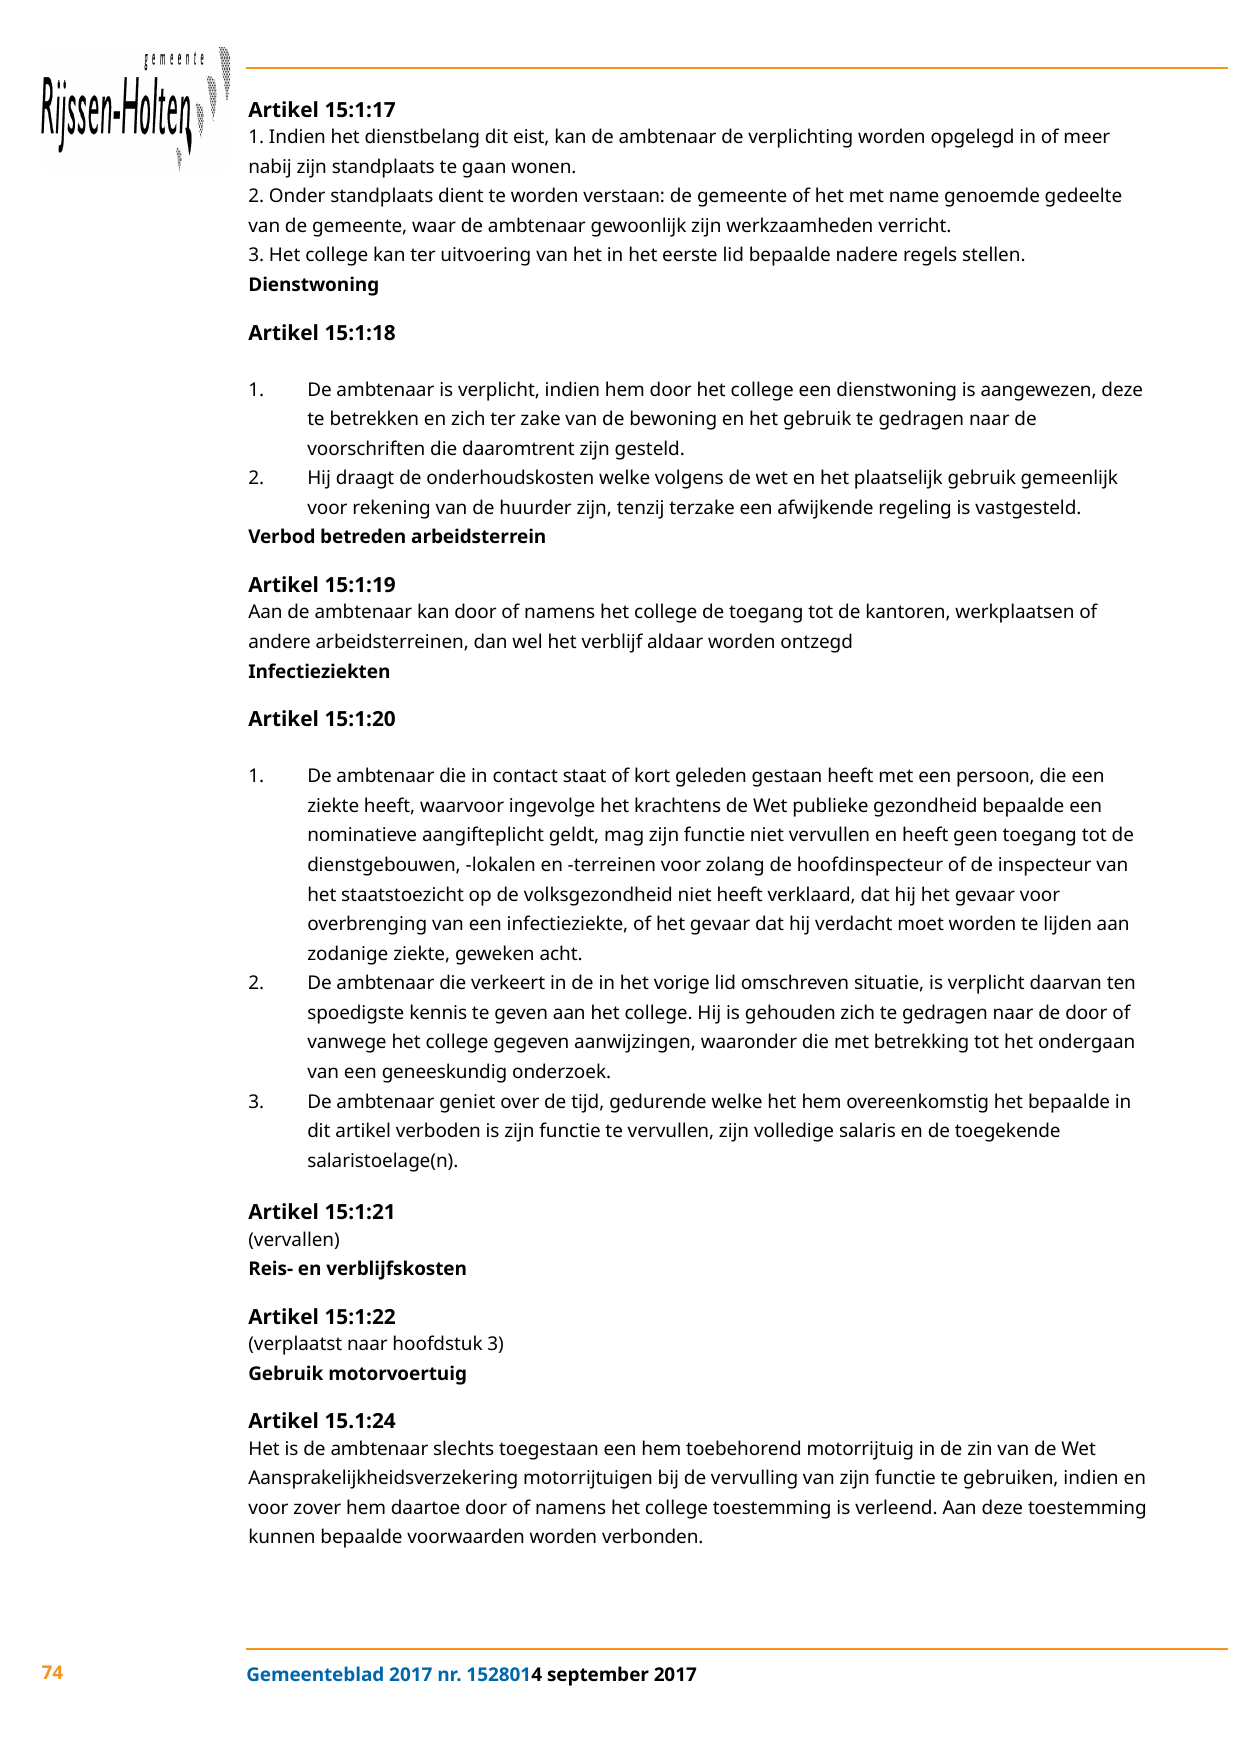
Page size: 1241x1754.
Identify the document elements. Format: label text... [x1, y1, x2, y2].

list Hij draagt de onderhoudskosten welke volgens de wet en het plaatselijk gebruik gemeenlijk voor rekening van de huurder zijn, tenzij terzake een afwijkende regeling is vastgesteld. [248, 464, 1152, 520]
list De ambtenaar is verplicht, indien hem door het college een dienstwoning is aangewezen, deze te betrekken en zich ter zake van de bewoning en het gebruik te gedragen naar de voorschriften die daaromtrent zijn gesteld. [248, 376, 1152, 461]
text 1. Indien het dienstbelang dit eist, kan de ambtenaar de verplichting worden opgelegd in of meer nabij zijn standplaats te gaan wonen. [248, 123, 1152, 178]
text Artikel 15:1:17 [248, 95, 1152, 123]
text Artikel 15.1:24 [248, 1407, 1152, 1435]
text Artikel 15:1:21 [248, 1197, 1152, 1226]
text Artikel 15:1:20 [248, 704, 1152, 733]
text Artikel 15:1:18 [248, 318, 1152, 346]
picture [41, 47, 231, 172]
text Het is de ambtenaar slechts toegestaan een hem toebehorend motorrijtuig in de zin van de Wet Aansprakelijkheidsverzekering motorrijtuigen bij de vervulling van zijn functie te gebruiken, indien en voor zover hem daartoe door of namens het college toestemming is verleend. Aan deze toestemming kunnen bepaalde voorwaarden worden verbonden. [248, 1435, 1152, 1549]
list De ambtenaar geniet over de tijd, gedurende welke het hem overeenkomstig het bepaalde in dit artikel verboden is zijn functie te vervullen, zijn volledige salaris en de toegekende salaristoelage(n). [248, 1088, 1152, 1173]
text Artikel 15:1:22 [248, 1302, 1152, 1330]
text Gebruik motorvoertuig [248, 1360, 1152, 1386]
text 3. Het college kan ter uitvoering van het in het eerste lid bepaalde nadere regels stellen. [248, 242, 1152, 267]
list De ambtenaar die in contact staat of kort geleden gestaan heeft met een persoon, die een ziekte heeft, waarvoor ingevolge het krachtens de Wet publieke gezondheid bepaalde een nominatieve aangifteplicht geldt, mag zijn functie niet vervullen en heeft geen toegang tot de dienstgebouwen, -lokalen en -terreinen voor zolang de hoofdinspecteur of de inspecteur van het staatstoezicht op de volksgezondheid niet heeft verklaard, dat hij het gevaar voor overbrenging van een infectieziekte, of het gevaar dat hij verdacht moet worden te lijden aan zodanige ziekte, geweken acht. [248, 762, 1152, 966]
text Dienstwoning [248, 271, 1152, 297]
text Infectieziekten [248, 658, 1152, 683]
text Artikel 15:1:19 [248, 570, 1152, 599]
text Reis- en verblijfskosten [248, 1255, 1152, 1281]
text (verplaatst naar hoofdstuk 3) [248, 1330, 1152, 1356]
text Verbod betreden arbeidsterrein [248, 524, 1152, 549]
text (vervallen) [248, 1226, 1152, 1252]
text 2. Onder standplaats dient te worden verstaan: de gemeente of het met name genoemde gedeelte van de gemeente, waar de ambtenaar gewoonlijk zijn werkzaamheden verricht. [248, 182, 1152, 238]
list De ambtenaar die verkeert in de in het vorige lid omschreven situatie, is verplicht daarvan ten spoedigste kennis te geven aan het college. Hij is gehouden zich te gedragen naar de door of vanwege het college gegeven aanwijzingen, waaronder die met betrekking tot het ondergaan van een geneeskundig onderzoek. [248, 969, 1152, 1084]
text Aan de ambtenaar kan door of namens het college de toegang tot de kantoren, werkplaatsen of andere arbeidsterreinen, dan wel het verblijf aldaar worden ontzegd [248, 599, 1152, 654]
